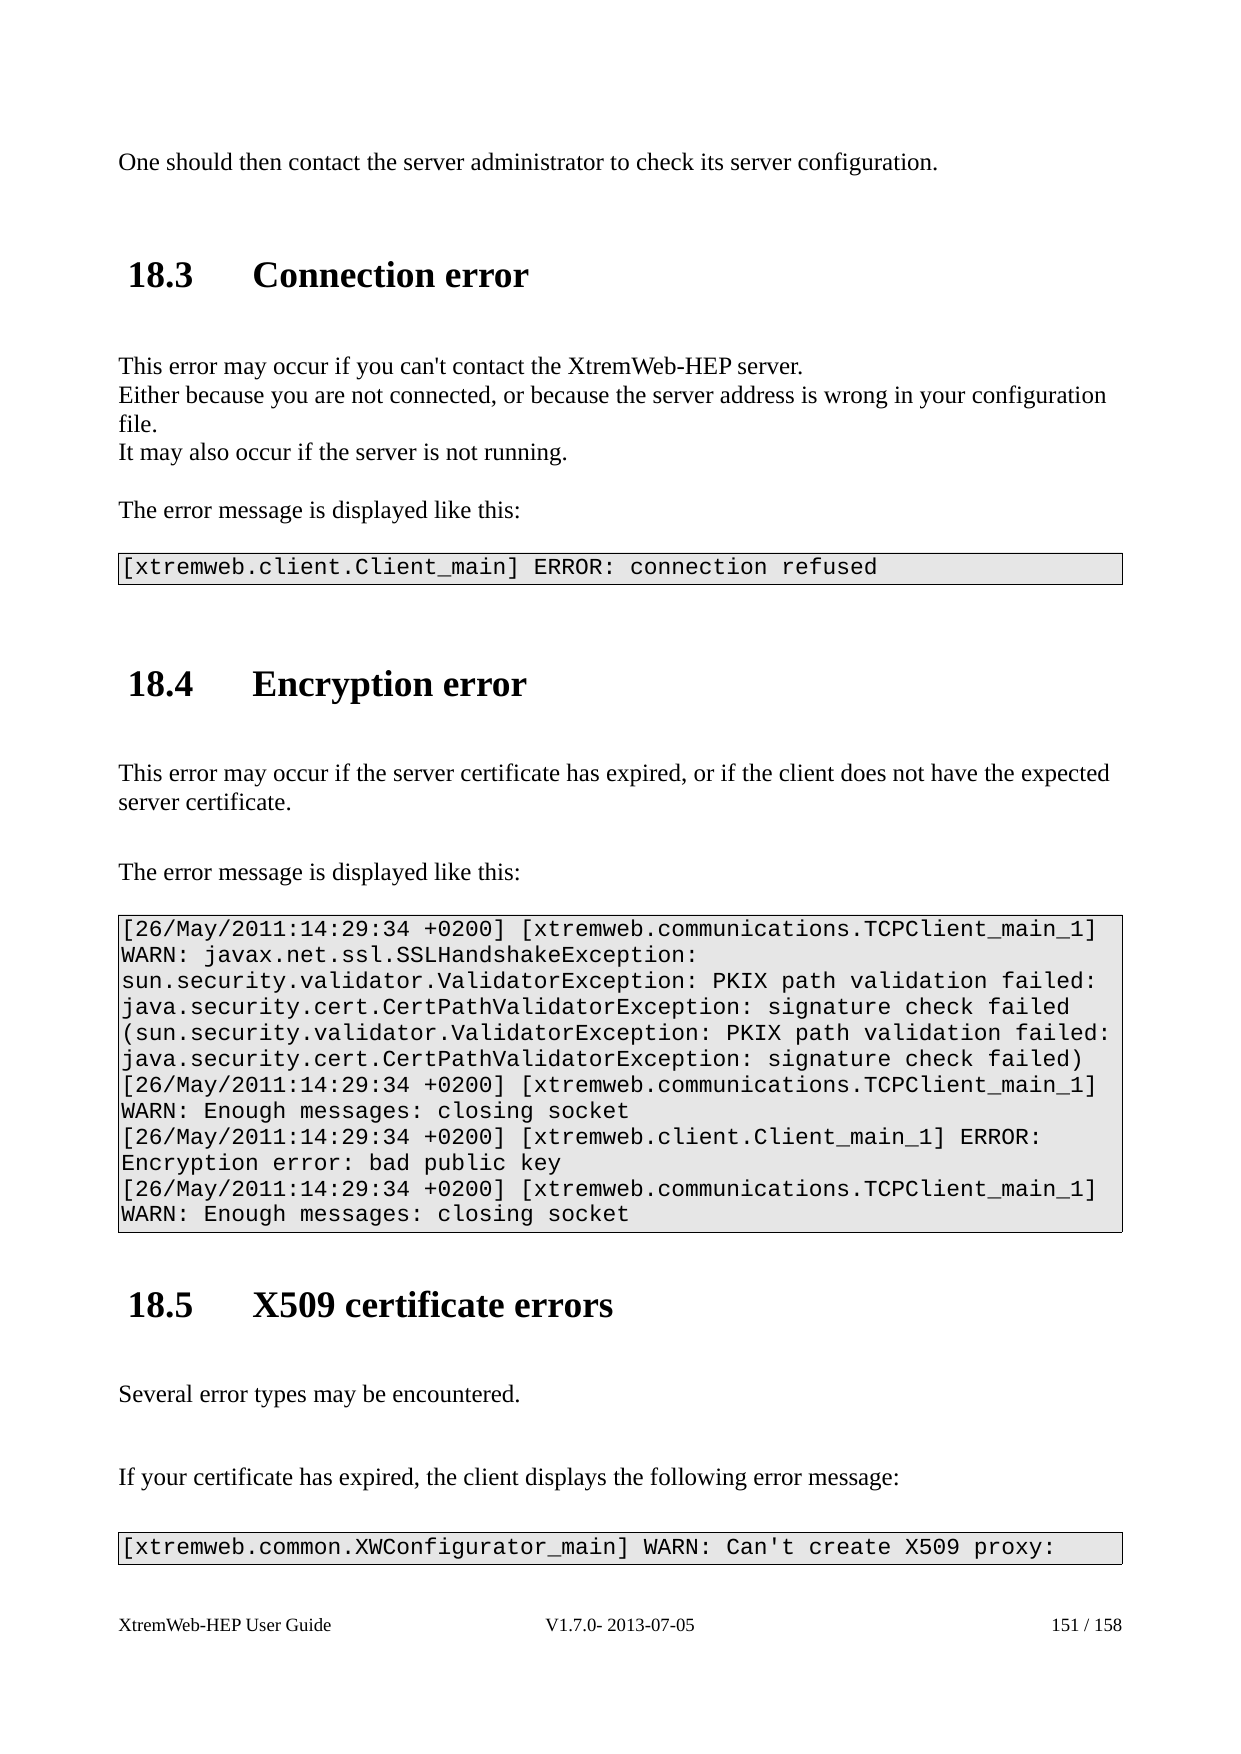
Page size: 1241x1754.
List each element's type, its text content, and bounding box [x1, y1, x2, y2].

text The error message is displayed like this: [118, 857, 1122, 886]
text Several error types may be encountered. [118, 1379, 1122, 1408]
text It may also occur if the server is not running. [118, 437, 1122, 466]
subtitle X509 certificate errors [118, 1283, 1122, 1326]
text One should then contact the server administrator to check its server configuration. [118, 147, 1122, 176]
text Either because you are not connected, or because the server address is wrong in your configuration file. [118, 380, 1122, 437]
text [xtremweb.common.XWConfigurator_main] WARN: Can't create X509 proxy: [119, 1533, 1122, 1564]
text The error message is displayed like this: [118, 495, 1122, 524]
text [26/May/2011:14:29:34 +0200] [xtremweb.client.Client_main_1] ERROR: Encryption error: bad public key [119, 1122, 1122, 1174]
text If your certificate has expired, the client displays the following error message: [118, 1462, 1122, 1491]
text This error may occur if the server certificate has expired, or if the client does not have the expected server certificate. [118, 758, 1122, 816]
text [26/May/2011:14:29:34 +0200] [xtremweb.communications.TCPClient_main_1] WARN: Enough messages: closing socket [119, 1070, 1122, 1122]
subtitle Connection error [118, 252, 1122, 339]
text This error may occur if you can't contact the XtremWeb-HEP server. [118, 351, 1122, 380]
subtitle Encryption error [118, 661, 1122, 704]
text [26/May/2011:14:29:34 +0200] [xtremweb.communications.TCPClient_main_1] WARN: javax.net.ssl.SSLHandshakeException: sun.security.validator.ValidatorException: PKIX path validation failed: java.security.cert.CertPathValidatorException: signature check failed (sun.security.validator.ValidatorException: PKIX path validation failed: java.security.cert.CertPathValidatorException: signature check failed) [119, 916, 1122, 1070]
text [26/May/2011:14:29:34 +0200] [xtremweb.communications.TCPClient_main_1] WARN: Enough messages: closing socket [119, 1174, 1122, 1232]
text [xtremweb.client.Client_main] ERROR: connection refused [119, 554, 1122, 584]
